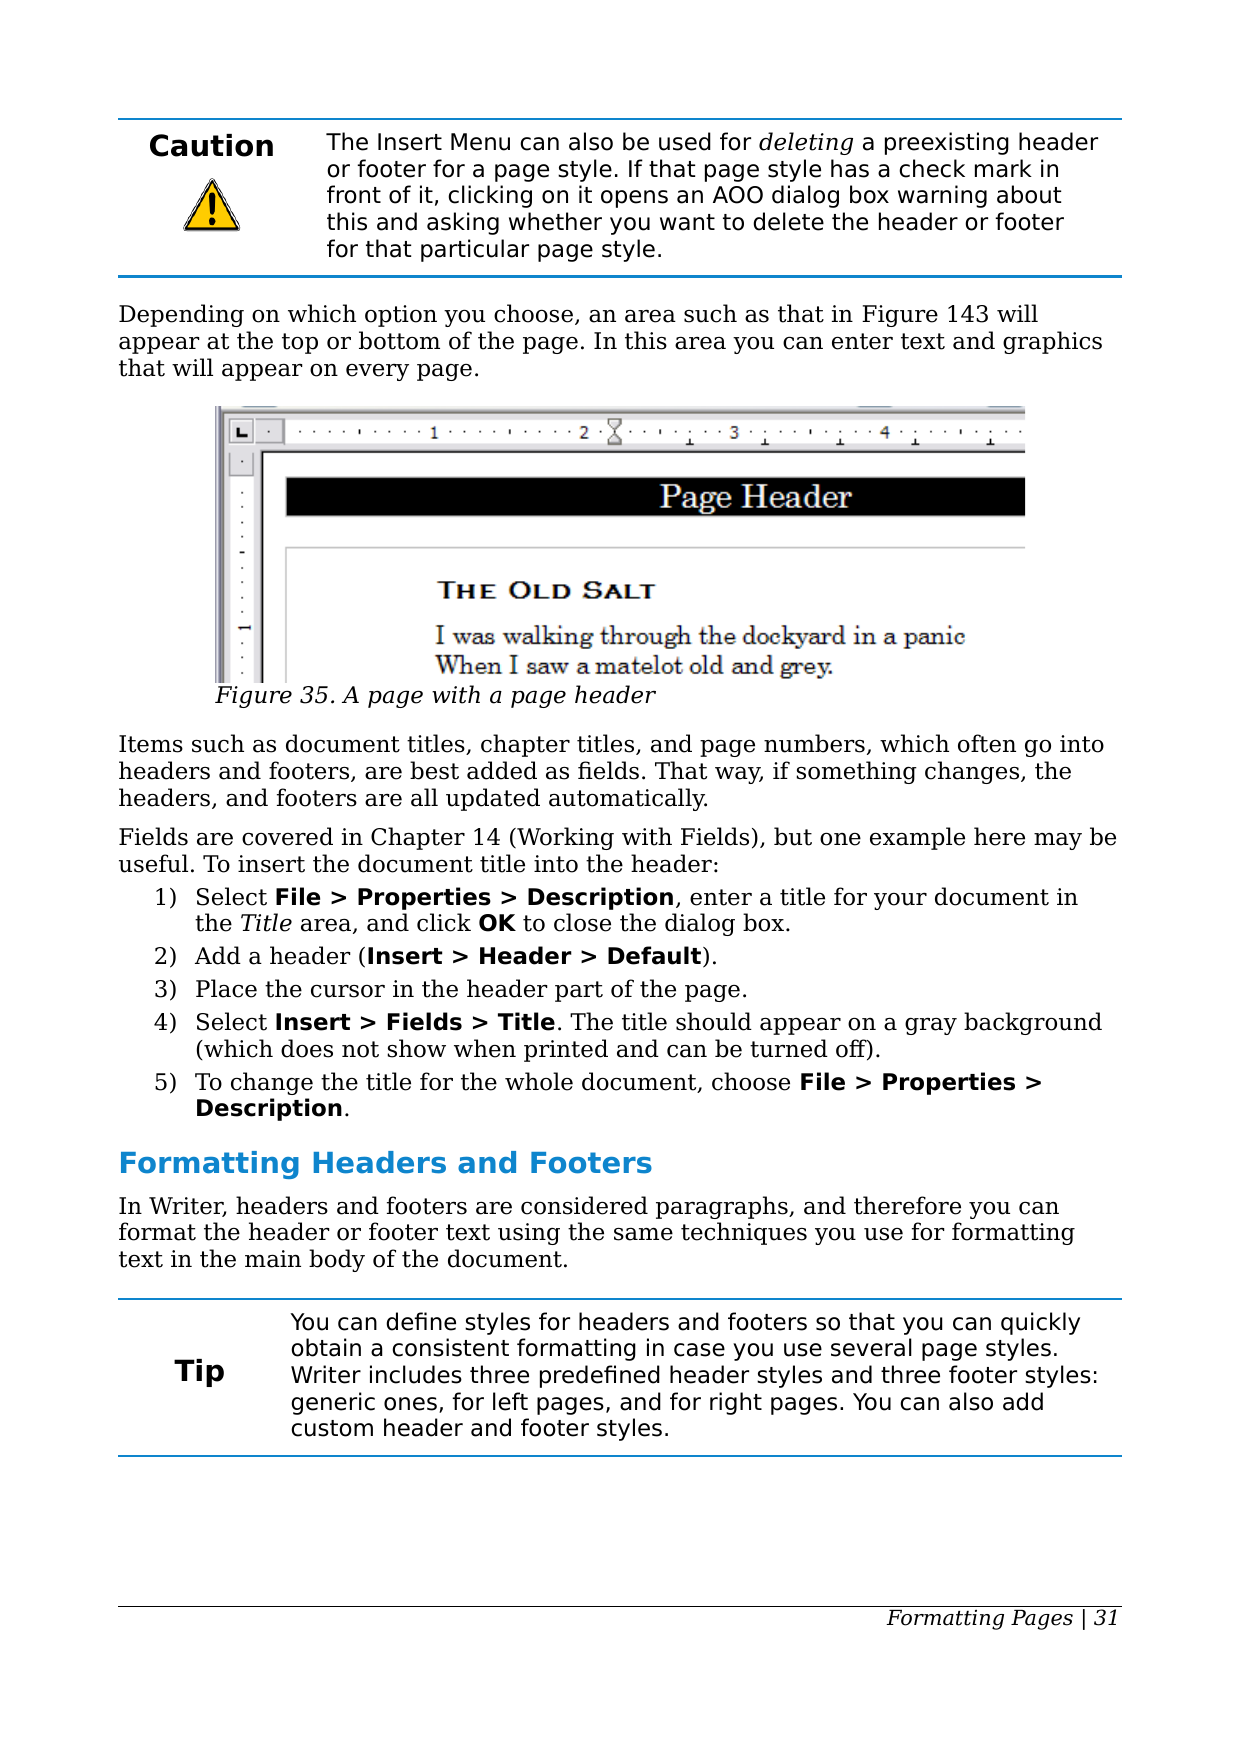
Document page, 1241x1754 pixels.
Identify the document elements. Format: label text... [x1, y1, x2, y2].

text Figure 35. A page with a page header [215, 683, 1025, 709]
picture [215, 406, 1025, 683]
text Items such as document titles, chapter titles, and page numbers, which often go into headers and footers, are best added as fields. That way, if something changes, the headers, and footers are all updated automatically. [118, 732, 1122, 812]
list Place the cursor in the header part of the page. [177, 976, 1122, 1003]
list Select File > Properties > Description, enter a title for your document in the Title area, and click OK to close the dialog box. [177, 884, 1122, 937]
list To change the title for the whole document, choose File > Properties > Description. [177, 1069, 1122, 1122]
text Depending on which option you choose, an area such as that in Figure 143 will appear at the top or bottom of the page. In this area you can enter text and graphics that will appear on every page. [118, 302, 1122, 382]
table_header Tip [118, 1300, 281, 1455]
list Fields are covered in Chapter 14 (Working with Fields), but one example here may be useful. To insert the document title into the header: [118, 824, 1122, 877]
table_header Caution [118, 120, 305, 275]
subtitle Formatting Headers and Footers [118, 1147, 1122, 1181]
list Add a header (Insert > Header > Default). [177, 943, 1122, 970]
picture [179, 174, 244, 235]
table_header You can define styles for headers and footers so that you can quickly obtain a consistent formatting in case you use several page styles. Writer includes three predefined header styles and three footer styles: generic ones, for left pages, and for right pages. You can also add custom header and footer styles. [281, 1300, 1122, 1455]
list Select Insert > Fields > Title. The title should appear on a gray background (which does not show when printed and can be turned off). [177, 1009, 1122, 1063]
table_header The Insert Menu can also be used for deleting a preexisting header or footer for a page style. If that page style has a check mark in front of it, clicking on it opens an AOO dialog box warning about this and asking whether you want to delete the header or footer for that particular page style. [305, 120, 1122, 275]
text In Writer, headers and footers are considered paragraphs, and therefore you can format the header or footer text using the same techniques you use for formatting text in the main body of the document. [118, 1193, 1122, 1273]
